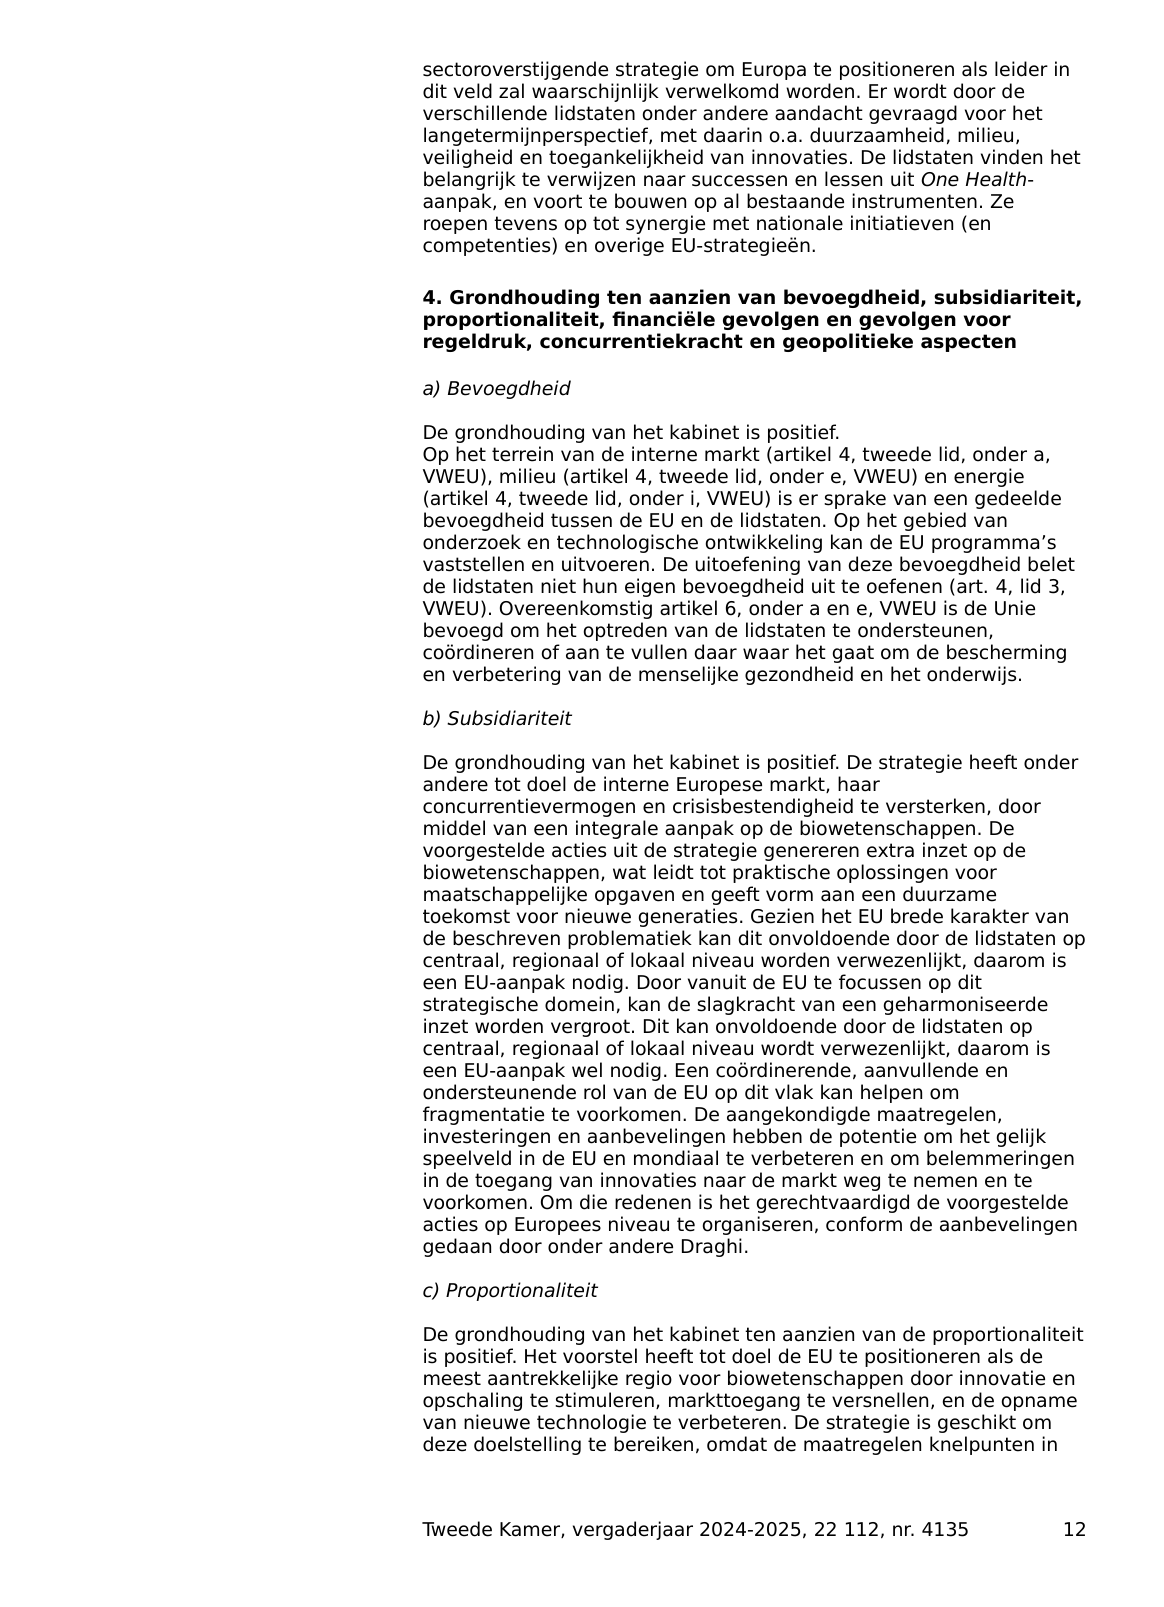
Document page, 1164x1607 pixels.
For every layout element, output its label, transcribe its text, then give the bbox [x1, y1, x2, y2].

subtitle b) Subsidiariteit [422, 708, 1087, 730]
text sectoroverstijgende strategie om Europa te positioneren als leider in dit veld zal waarschijnlijk verwelkomd worden. Er wordt door de verschillende lidstaten onder andere aandacht gevraagd voor het langetermijnperspectief, met daarin o.a. duurzaamheid, milieu, veiligheid en toegankelijkheid van innovaties. De lidstaten vinden het belangrijk te verwijzen naar successen en lessen uit One Health-aanpak, en voort te bouwen op al bestaande instrumenten. Ze roepen tevens op tot synergie met nationale initiatieven (en competenties) en overige EU-strategieën. [422, 59, 1087, 257]
subtitle a) Bevoegdheid [422, 378, 1087, 400]
subtitle c) Proportionaliteit [422, 1280, 1087, 1302]
text Op het terrein van de interne markt (artikel 4, tweede lid, onder a, VWEU), milieu (artikel 4, tweede lid, onder e, VWEU) en energie (artikel 4, tweede lid, onder i, VWEU) is er sprake van een gedeelde bevoegdheid tussen de EU en de lidstaten. Op het gebied van onderzoek en technologische ontwikkeling kan de EU programma’s vaststellen en uitvoeren. De uitoefening van deze bevoegdheid belet de lidstaten niet hun eigen bevoegdheid uit te oefenen (art. 4, lid 3, VWEU). Overeenkomstig artikel 6, onder a en e, VWEU is de Unie bevoegd om het optreden van de lidstaten te ondersteunen, coördineren of aan te vullen daar waar het gaat om de bescherming en verbetering van de menselijke gezondheid en het onderwijs. [422, 444, 1087, 686]
text De grondhouding van het kabinet is positief. De strategie heeft onder andere tot doel de interne Europese markt, haar concurrentievermogen en crisisbestendigheid te versterken, door middel van een integrale aanpak op de biowetenschappen. De voorgestelde acties uit de strategie genereren extra inzet op de biowetenschappen, wat leidt tot praktische oplossingen voor maatschappelijke opgaven en geeft vorm aan een duurzame toekomst voor nieuwe generaties. Gezien het EU brede karakter van de beschreven problematiek kan dit onvoldoende door de lidstaten op centraal, regionaal of lokaal niveau worden verwezenlijkt, daarom is een EU-aanpak nodig. Door vanuit de EU te focussen op dit strategische domein, kan de slagkracht van een geharmoniseerde inzet worden vergroot. Dit kan onvoldoende door de lidstaten op centraal, regionaal of lokaal niveau wordt verwezenlijkt, daarom is een EU-aanpak wel nodig. Een coördinerende, aanvullende en ondersteunende rol van de EU op dit vlak kan helpen om fragmentatie te voorkomen. De aangekondigde maatregelen, investeringen en aanbevelingen hebben de potentie om het gelijk speelveld in de EU en mondiaal te verbeteren en om belemmeringen in de toegang van innovaties naar de markt weg te nemen en te voorkomen. Om die redenen is het gerechtvaardigd de voorgestelde acties op Europees niveau te organiseren, conform de aanbevelingen gedaan door onder andere Draghi. [422, 752, 1087, 1258]
subtitle 4. Grondhouding ten aanzien van bevoegdheid, subsidiariteit, proportionaliteit, financiële gevolgen en gevolgen voor regeldruk, concurrentiekracht en geopolitieke aspecten [422, 287, 1087, 353]
text De grondhouding van het kabinet is positief. [422, 422, 1087, 444]
text De grondhouding van het kabinet ten aanzien van de proportionaliteit is positief. Het voorstel heeft tot doel de EU te positioneren als de meest aantrekkelijke regio voor biowetenschappen door innovatie en opschaling te stimuleren, markttoegang te versnellen, en de opname van nieuwe technologie te verbeteren. De strategie is geschikt om deze doelstelling te bereiken, omdat de maatregelen knelpunten in [422, 1324, 1087, 1456]
